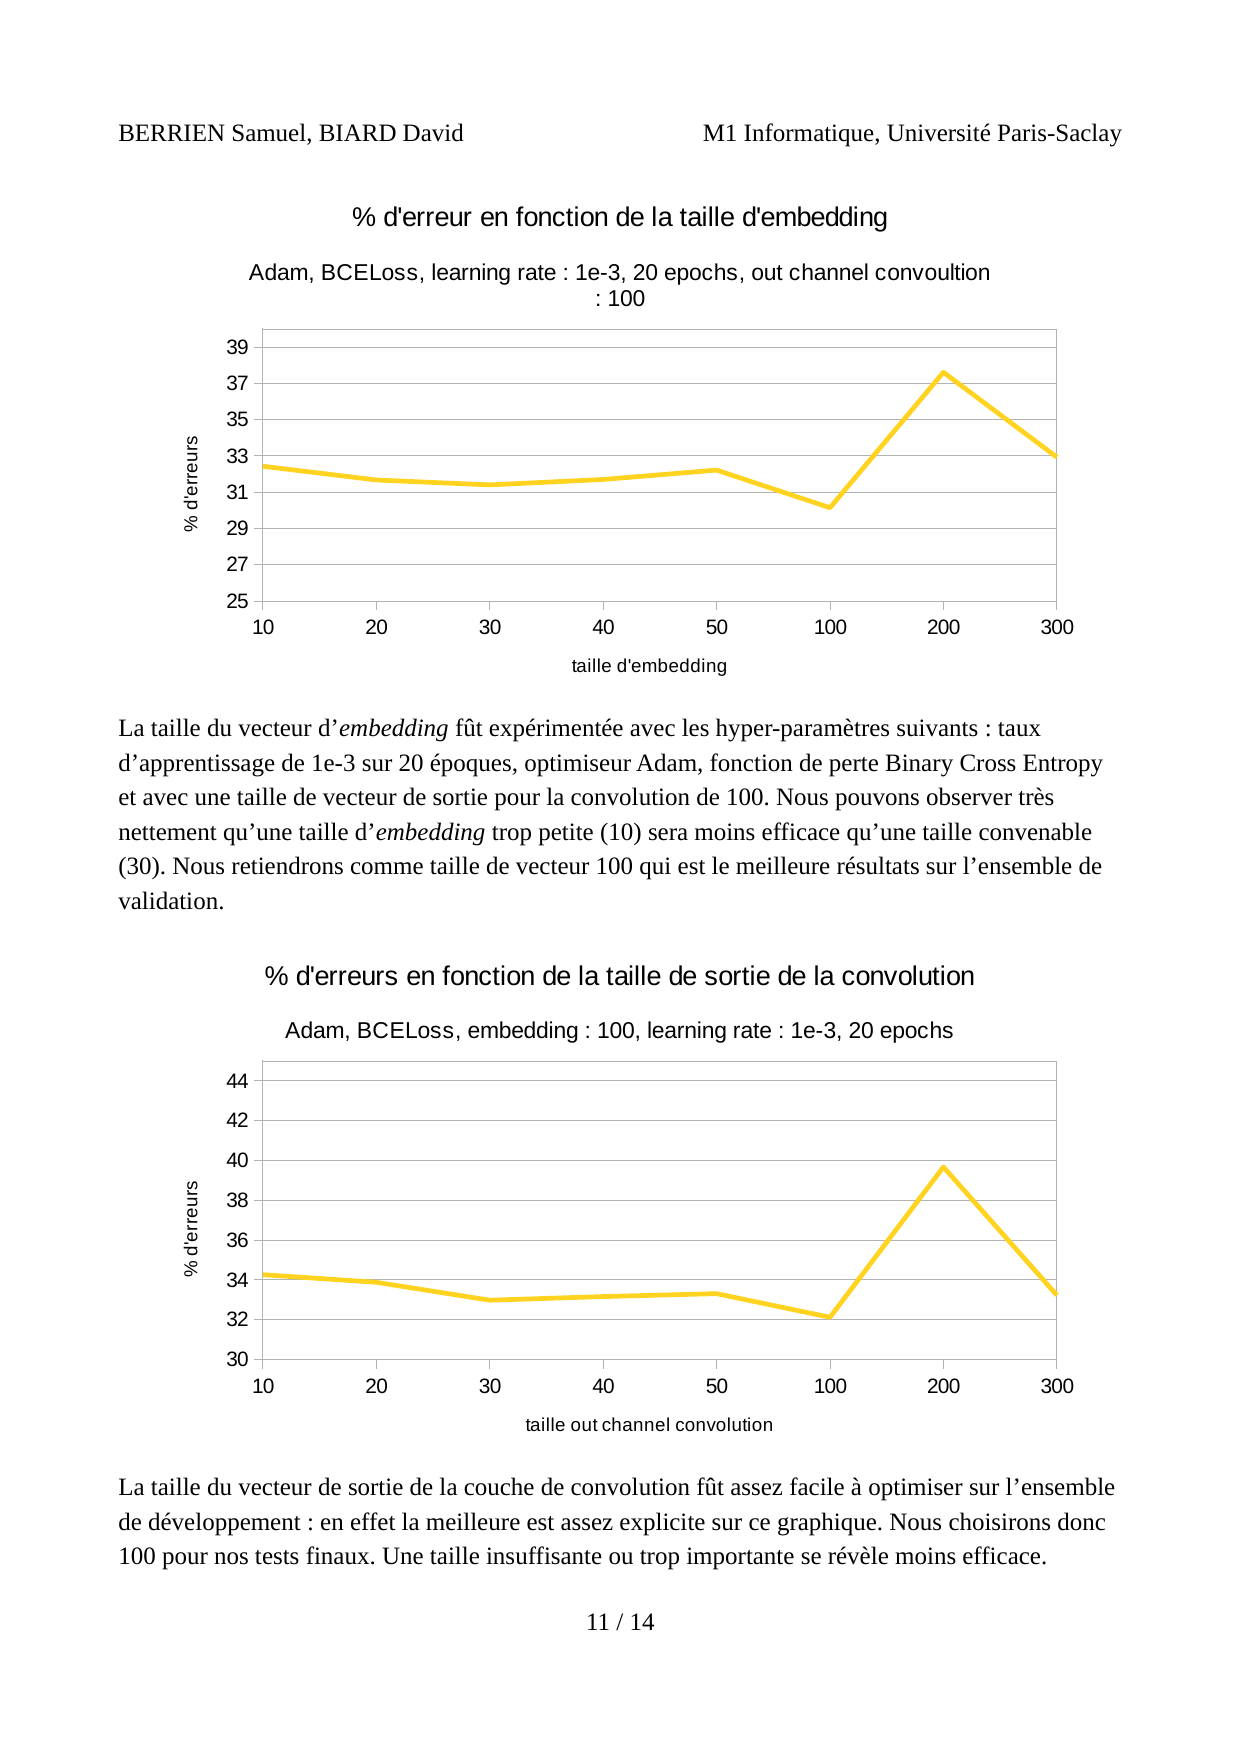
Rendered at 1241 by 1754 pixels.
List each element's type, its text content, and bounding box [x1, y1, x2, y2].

text La taille du vecteur d’embedding fût expérimentée avec les hyper-paramètres suivants : taux d’apprentissage de 1e-3 sur 20 époques, optimiseur Adam, fonction de perte Binary Cross Entropy et avec une taille de vecteur de sortie pour la convolution de 100. Nous pouvons observer très nettement qu’une taille d’embedding trop petite (10) sera moins efficace qu’une taille convenable (30). Nous retiendrons comme taille de vecteur 100 qui est le meilleure résultats sur l’ensemble de validation. [118, 176, 1122, 915]
text La taille du vecteur de sortie de la couche de convolution fût assez facile à optimiser sur l’ensemble de développement : en effet la meilleure est assez explicite sur ce graphique. Nous choisirons donc 100 pour nos tests finaux. Une taille insuffisante ou trop importante se révèle moins efficace. [118, 935, 1122, 1570]
